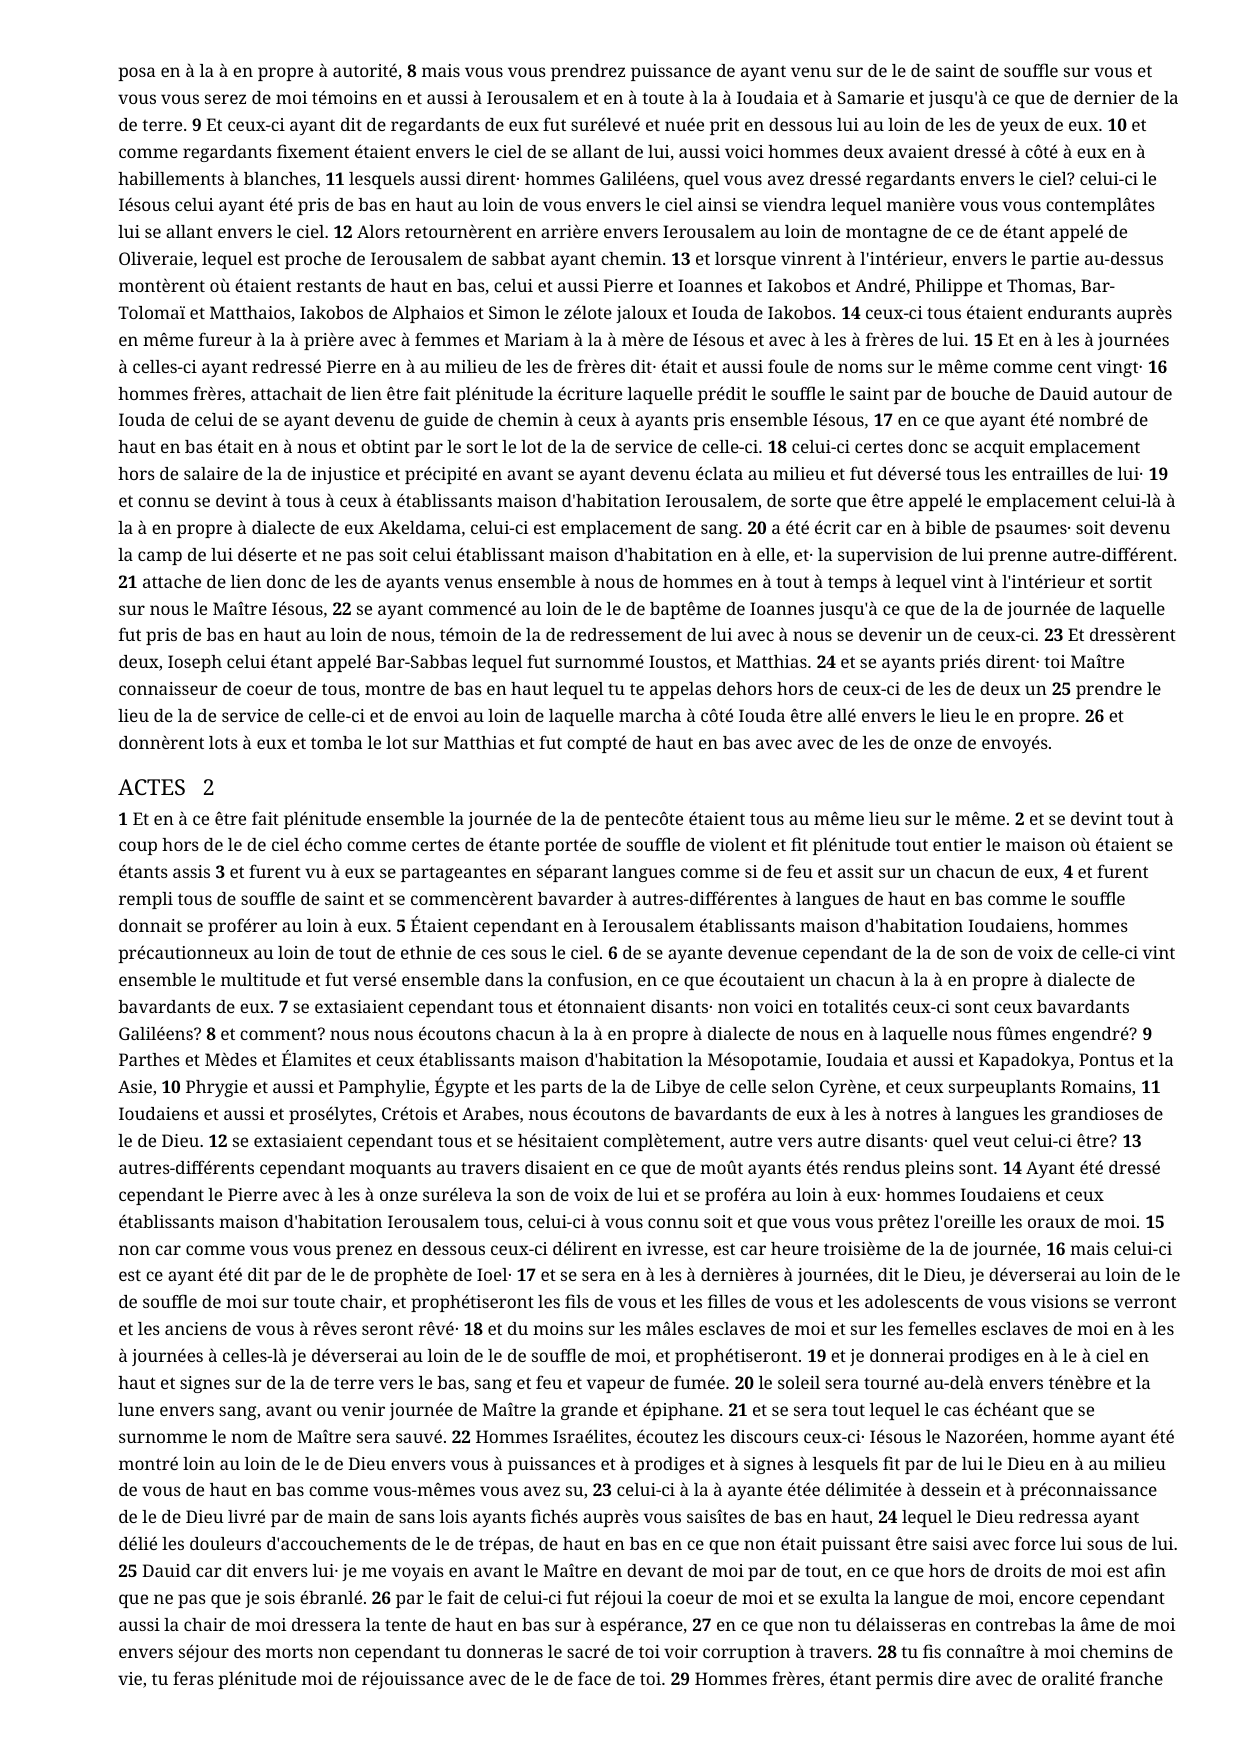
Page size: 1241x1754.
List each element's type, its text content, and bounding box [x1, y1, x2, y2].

text 1 Et en à ce être fait plénitude ensemble la journée de la de pentecôte étaient tous au même lieu sur le même. 2 et se devint tout à coup hors de le de ciel écho comme certes de étante portée de souffle de violent et fit plénitude tout entier le maison où étaient se étants assis 3 et furent vu à eux se partageantes en séparant langues comme si de feu et assit sur un chacun de eux, 4 et furent rempli tous de souffle de saint et se commencèrent bavarder à autres-différentes à langues de haut en bas comme le souffle donnait se proférer au loin à eux. 5 Étaient cependant en à Ierousalem établissants maison d'habitation Ioudaiens, hommes précautionneux au loin de tout de ethnie de ces sous le ciel. 6 de se ayante devenue cependant de la de son de voix de celle-ci vint ensemble le multitude et fut versé ensemble dans la confusion, en ce que écoutaient un chacun à la à en propre à dialecte de bavardants de eux. 7 se extasiaient cependant tous et étonnaient disants· non voici en totalités ceux-ci sont ceux bavardants Galiléens? 8 et comment? nous nous écoutons chacun à la à en propre à dialecte de nous en à laquelle nous fûmes engendré? 9 Parthes et Mèdes et Élamites et ceux établissants maison d'habitation la Mésopotamie, Ioudaia et aussi et Kapadokya, Pontus et la Asie, 10 Phrygie et aussi et Pamphylie, Égypte et les parts de la de Libye de celle selon Cyrène, et ceux surpeuplants Romains, 11 Ioudaiens et aussi et prosélytes, Crétois et Arabes, nous écoutons de bavardants de eux à les à notres à langues les grandioses de le de Dieu. 12 se extasiaient cependant tous et se hésitaient complètement, autre vers autre disants· quel veut celui-ci être? 13 autres-différents cependant moquants au travers disaient en ce que de moût ayants étés rendus pleins sont. 14 Ayant été dressé cependant le Pierre avec à les à onze suréleva la son de voix de lui et se proféra au loin à eux· hommes Ioudaiens et ceux établissants maison d'habitation Ierousalem tous, celui-ci à vous connu soit et que vous vous prêtez l'oreille les oraux de moi. 15 non car comme vous vous prenez en dessous ceux-ci délirent en ivresse, est car heure troisième de la de journée, 16 mais celui-ci est ce ayant été dit par de le de prophète de Ioel· 17 et se sera en à les à dernières à journées, dit le Dieu, je déverserai au loin de le de souffle de moi sur toute chair, et prophétiseront les fils de vous et les filles de vous et les adolescents de vous visions se verront et les anciens de vous à rêves seront rêvé· 18 et du moins sur les mâles esclaves de moi et sur les femelles esclaves de moi en à les à journées à celles-là je déverserai au loin de le de souffle de moi, et prophétiseront. 19 et je donnerai prodiges en à le à ciel en haut et signes sur de la de terre vers le bas, sang et feu et vapeur de fumée. 20 le soleil sera tourné au-delà envers ténèbre et la lune envers sang, avant ou venir journée de Maître la grande et épiphane. 21 et se sera tout lequel le cas échéant que se surnomme le nom de Maître sera sauvé. 22 Hommes Israélites, écoutez les discours ceux-ci· Iésous le Nazoréen, homme ayant été montré loin au loin de le de Dieu envers vous à puissances et à prodiges et à signes à lesquels fit par de lui le Dieu en à au milieu de vous de haut en bas comme vous-mêmes vous avez su, 23 celui-ci à la à ayante étée délimitée à dessein et à préconnaissance de le de Dieu livré par de main de sans lois ayants fichés auprès vous saisîtes de bas en haut, 24 lequel le Dieu redressa ayant délié les douleurs d'accouchements de le de trépas, de haut en bas en ce que non était puissant être saisi avec force lui sous de lui. 25 Dauid car dit envers lui· je me voyais en avant le Maître en devant de moi par de tout, en ce que hors de droits de moi est afin que ne pas que je sois ébranlé. 26 par le fait de celui-ci fut réjoui la coeur de moi et se exulta la langue de moi, encore cependant aussi la chair de moi dressera la tente de haut en bas sur à espérance, 27 en ce que non tu délaisseras en contrebas la âme de moi envers séjour des morts non cependant tu donneras le sacré de toi voir corruption à travers. 28 tu fis connaître à moi chemins de vie, tu feras plénitude moi de réjouissance avec de le de face de toi. 29 Hommes frères, étant permis dire avec de oralité franche [118, 807, 1181, 1690]
text posa en à la à en propre à autorité, 8 mais vous vous prendrez puissance de ayant venu sur de le de saint de souffle sur vous et vous vous serez de moi témoins en et aussi à Ierousalem et en à toute à la à Ioudaia et à Samarie et jusqu'à ce que de dernier de la de terre. 9 Et ceux-ci ayant dit de regardants de eux fut surélevé et nuée prit en dessous lui au loin de les de yeux de eux. 10 et comme regardants fixement étaient envers le ciel de se allant de lui, aussi voici hommes deux avaient dressé à côté à eux en à habillements à blanches, 11 lesquels aussi dirent· hommes Galiléens, quel vous avez dressé regardants envers le ciel? celui-ci le Iésous celui ayant été pris de bas en haut au loin de vous envers le ciel ainsi se viendra lequel manière vous vous contemplâtes lui se allant envers le ciel. 12 Alors retournèrent en arrière envers Ierousalem au loin de montagne de ce de étant appelé de Oliveraie, lequel est proche de Ierousalem de sabbat ayant chemin. 13 et lorsque vinrent à l'intérieur, envers le partie au-dessus montèrent où étaient restants de haut en bas, celui et aussi Pierre et Ioannes et Iakobos et André, Philippe et Thomas, Bar-Tolomaï et Matthaios, Iakobos de Alphaios et Simon le zélote jaloux et Iouda de Iakobos. 14 ceux-ci tous étaient endurants auprès en même fureur à la à prière avec à femmes et Mariam à la à mère de Iésous et avec à les à frères de lui. 15 Et en à les à journées à celles-ci ayant redressé Pierre en à au milieu de les de frères dit· était et aussi foule de noms sur le même comme cent vingt· 16 hommes frères, attachait de lien être fait plénitude la écriture laquelle prédit le souffle le saint par de bouche de Dauid autour de Iouda de celui de se ayant devenu de guide de chemin à ceux à ayants pris ensemble Iésous, 17 en ce que ayant été nombré de haut en bas était en à nous et obtint par le sort le lot de la de service de celle-ci. 18 celui-ci certes donc se acquit emplacement hors de salaire de la de injustice et précipité en avant se ayant devenu éclata au milieu et fut déversé tous les entrailles de lui· 19 et connu se devint à tous à ceux à établissants maison d'habitation Ierousalem, de sorte que être appelé le emplacement celui-là à la à en propre à dialecte de eux Akeldama, celui-ci est emplacement de sang. 20 a été écrit car en à bible de psaumes· soit devenu la camp de lui déserte et ne pas soit celui établissant maison d'habitation en à elle, et· la supervision de lui prenne autre-différent. 21 attache de lien donc de les de ayants venus ensemble à nous de hommes en à tout à temps à lequel vint à l'intérieur et sortit sur nous le Maître Iésous, 22 se ayant commencé au loin de le de baptême de Ioannes jusqu'à ce que de la de journée de laquelle fut pris de bas en haut au loin de nous, témoin de la de redressement de lui avec à nous se devenir un de ceux-ci. 23 Et dressèrent deux, Ioseph celui étant appelé Bar-Sabbas lequel fut surnommé Ioustos, et Matthias. 24 et se ayants priés dirent· toi Maître connaisseur de coeur de tous, montre de bas en haut lequel tu te appelas dehors hors de ceux-ci de les de deux un 25 prendre le lieu de la de service de celle-ci et de envoi au loin de laquelle marcha à côté Iouda être allé envers le lieu le en propre. 26 et donnèrent lots à eux et tomba le lot sur Matthias et fut compté de haut en bas avec avec de les de onze de envoyés. [118, 59, 1181, 754]
text ACTES 2 [118, 772, 1181, 802]
